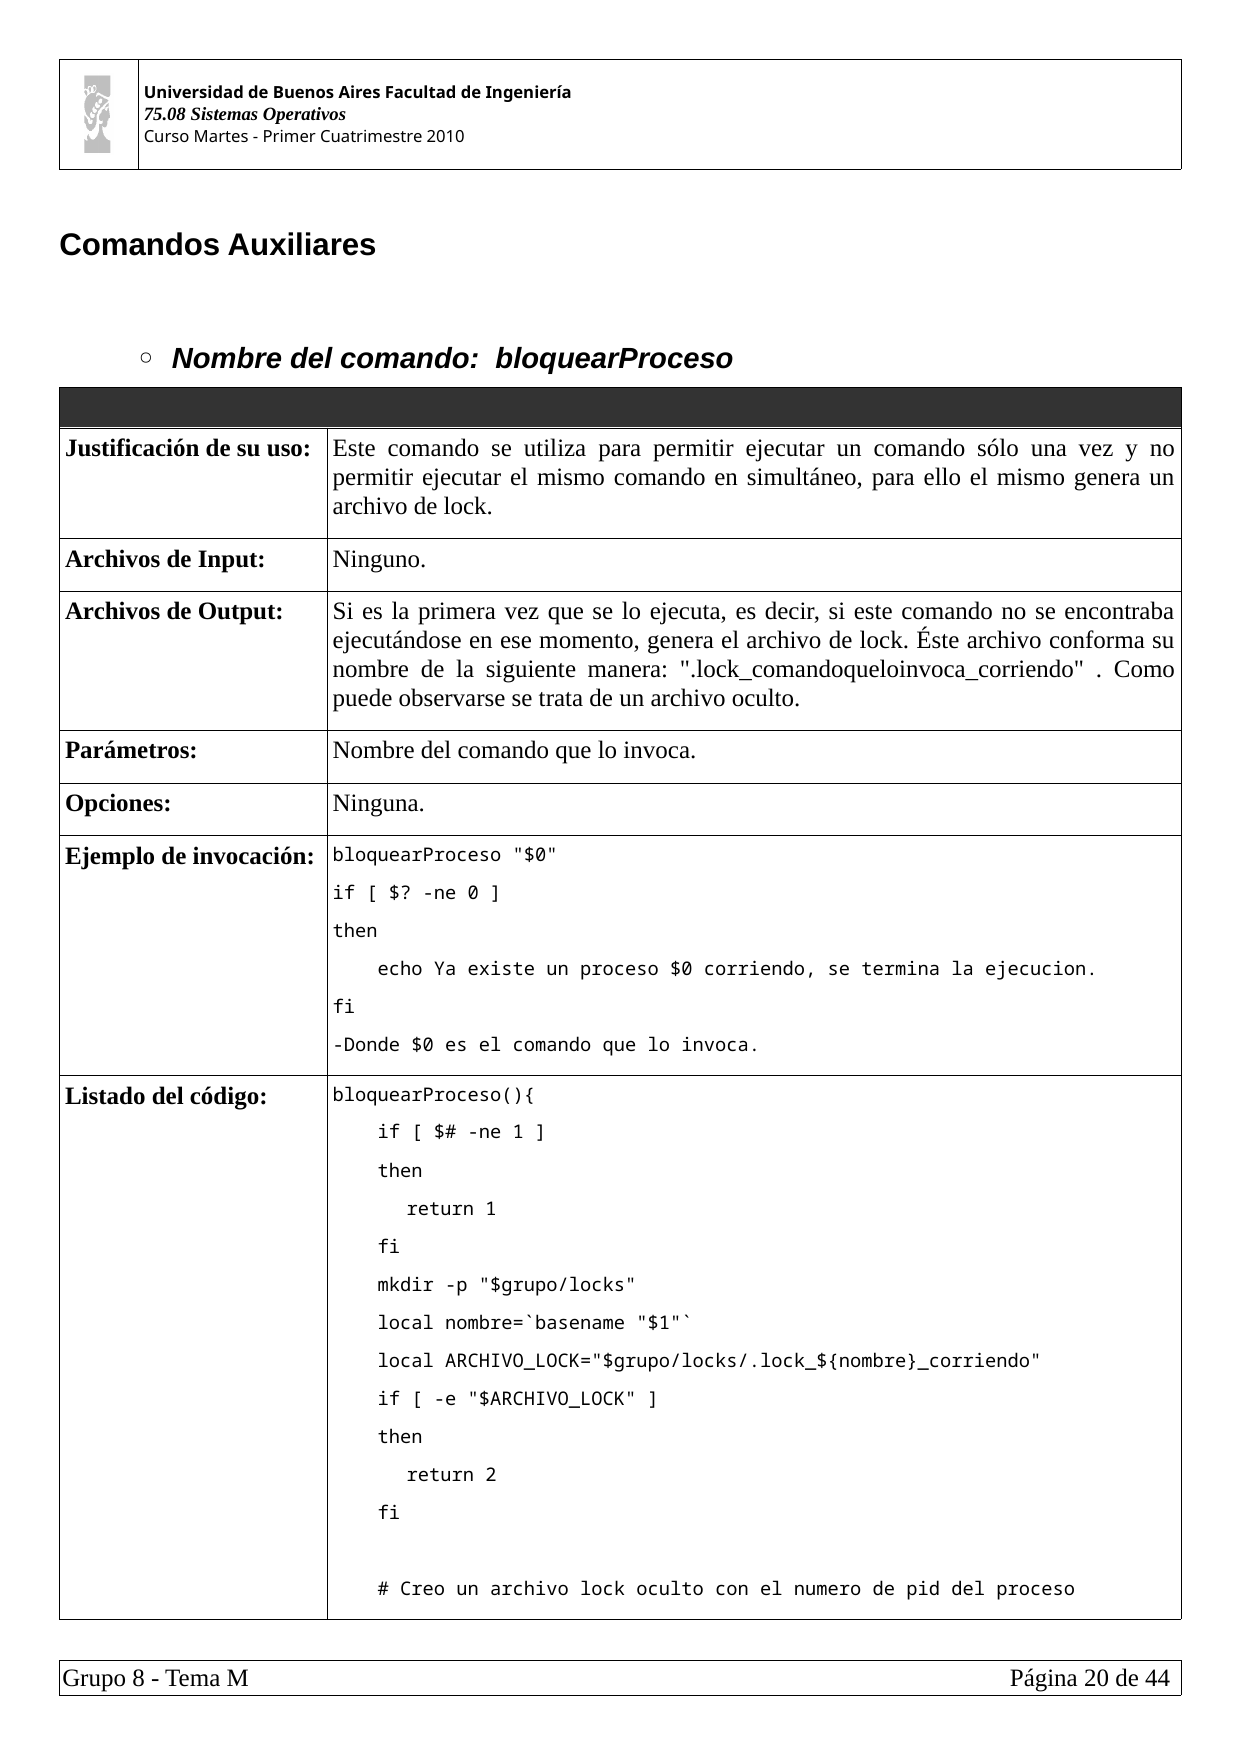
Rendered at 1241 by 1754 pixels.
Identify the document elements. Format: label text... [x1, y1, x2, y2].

table_cell Opciones: [60, 784, 327, 835]
table_cell bloquearProceso(){ if [ $# -ne 1 ] then return 1 fi mkdir -p "$grupo/locks" local nombre=`basename "$1"` local ARCHIVO_LOCK="$grupo/locks/.lock_${nombre}_corriendo" if [ -e "$ARCHIVO_LOCK" ] then return 2 fi # Creo un archivo lock oculto con el numero de pid del proceso [328, 1076, 1181, 1619]
subtitle Comandos Auxiliares [59, 226, 1181, 262]
table_cell Listado del código: [60, 1076, 327, 1619]
table_cell Nombre del comando que lo invoca. [328, 731, 1181, 782]
table_cell Archivos de Input: [60, 539, 327, 591]
table_cell Este comando se utiliza para permitir ejecutar un comando sólo una vez y no permitir ejecutar el mismo comando en simultáneo, para ello el mismo genera un archivo de lock. [328, 429, 1181, 538]
table_cell Ninguno. [328, 539, 1181, 591]
subtitle Nombre del comando: bloquearProceso [134, 341, 1181, 375]
table_cell Justificación de su uso: [60, 429, 327, 538]
table_cell Si es la primera vez que se lo ejecuta, es decir, si este comando no se encontraba ejecutándose en ese momento, genera el archivo de lock. Éste archivo conforma su nombre de la siguiente manera: ".lock_comandoqueloinvoca_corriendo" . Como puede observarse se trata de un archivo oculto. [328, 592, 1181, 730]
table_cell bloquearProceso "$0" if [ $? -ne 0 ] then echo Ya existe un proceso $0 corriendo, se termina la ejecucion. fi -Donde $0 es el comando que lo invoca. [328, 836, 1181, 1075]
table_cell Ninguna. [328, 784, 1181, 835]
table_header [60, 388, 1181, 427]
table_cell Ejemplo de invocación: [60, 836, 327, 1075]
picture [83, 73, 114, 155]
table_cell Parámetros: [60, 731, 327, 782]
table_cell Archivos de Output: [60, 592, 327, 730]
